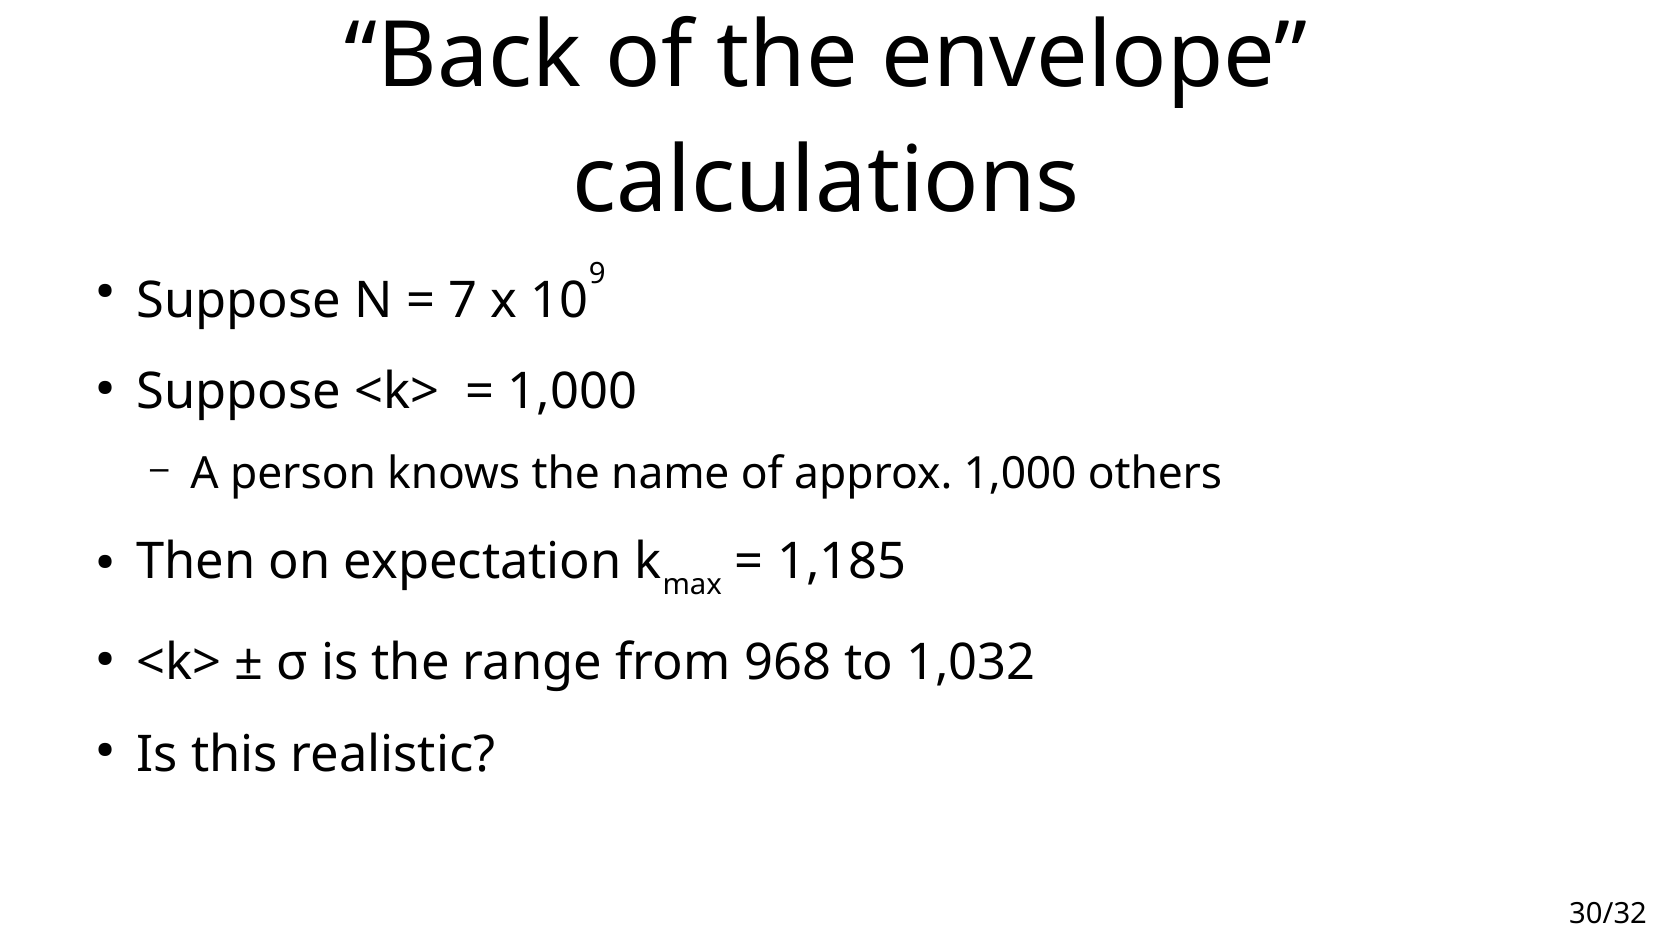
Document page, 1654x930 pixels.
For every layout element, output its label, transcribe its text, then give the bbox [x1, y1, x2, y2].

list Suppose N = 7 x 109 Suppose <k> = 1,000 A person knows the name of approx. 1,000 others Then on expectation kmax = 1,185 <k> ± σ is the range from 968 to 1,032 Is this realistic? [82, 252, 1571, 793]
title “Back of the envelope” calculations [82, 1, 1571, 225]
